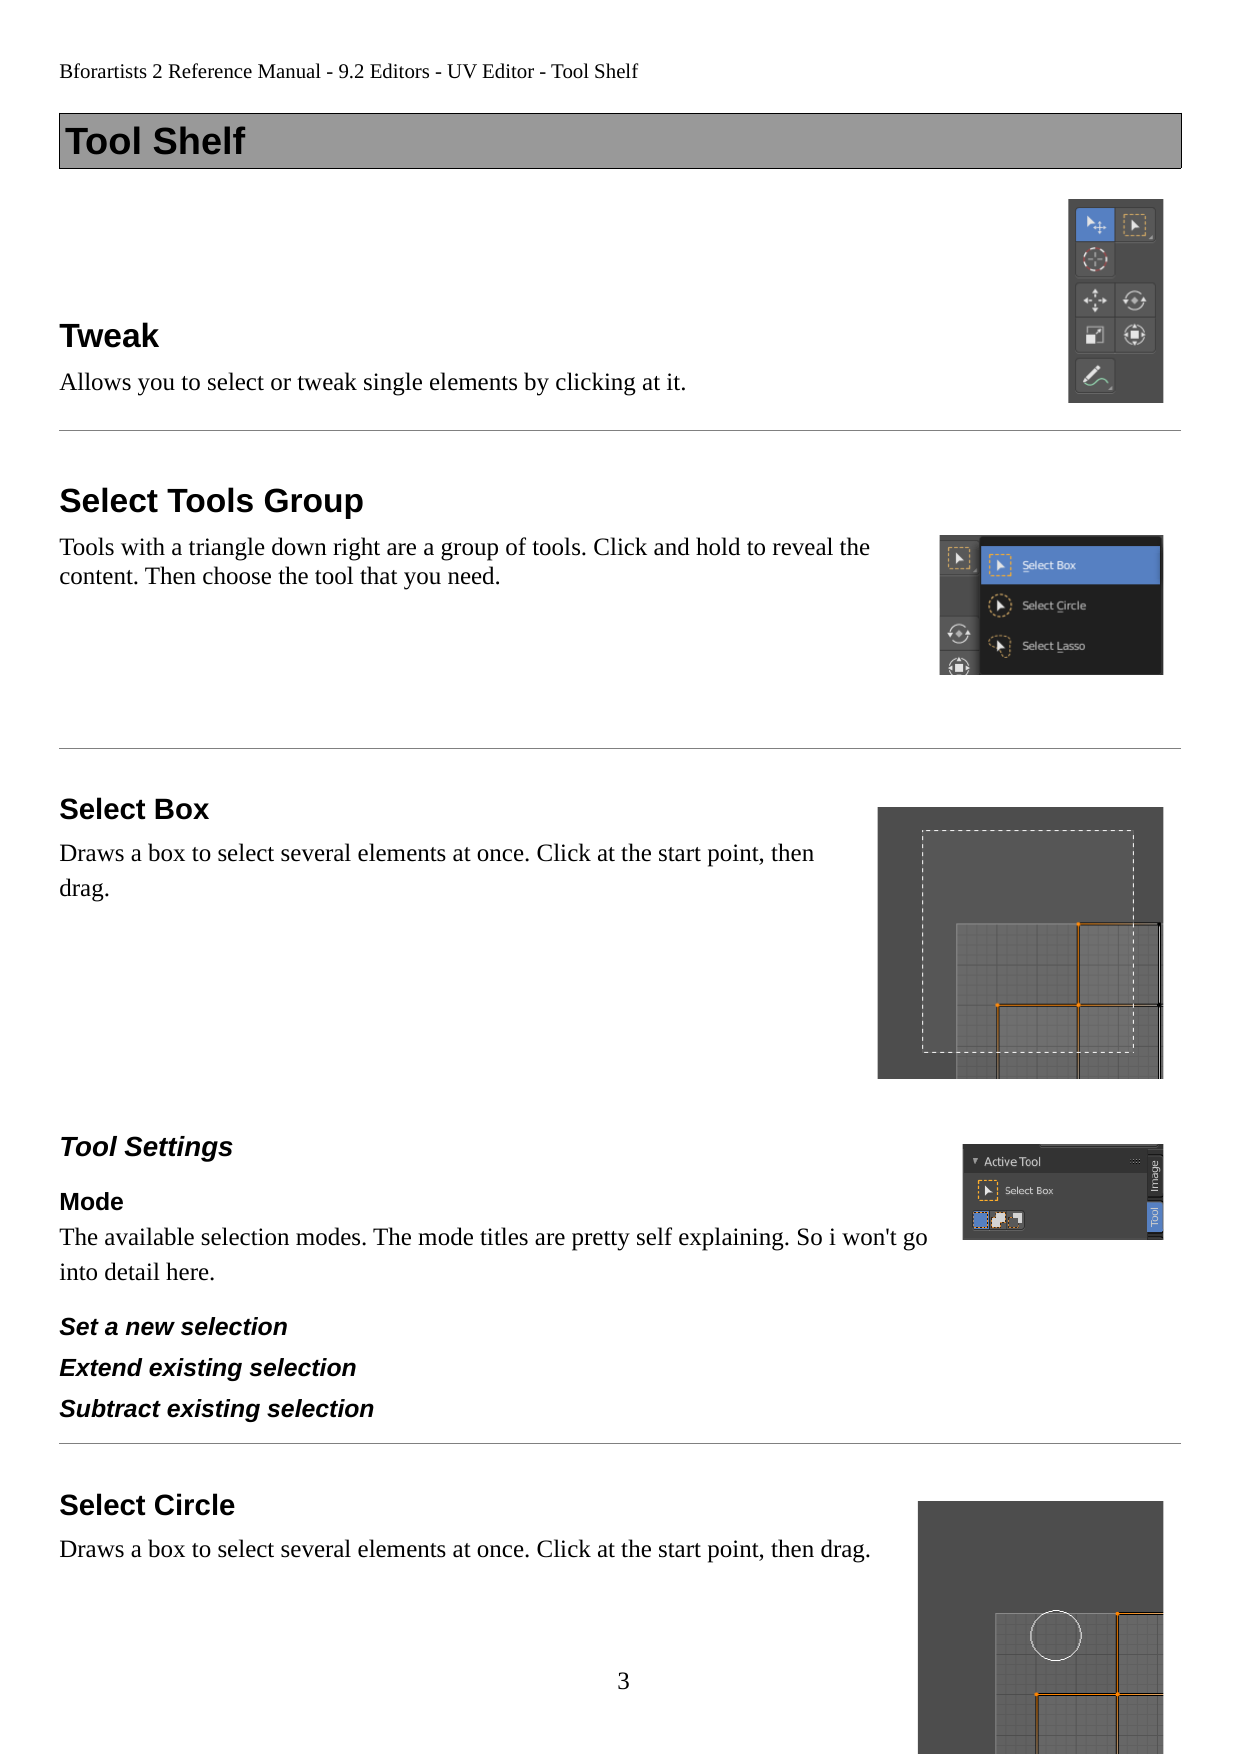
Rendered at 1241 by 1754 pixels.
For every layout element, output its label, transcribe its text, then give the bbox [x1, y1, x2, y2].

subtitle Extend existing selection [59, 1353, 1181, 1382]
text Allows you to select or tweak single elements by clicking at it. [59, 367, 1068, 396]
text The available selection modes. The mode titles are pretty self explaining. So i won't go into detail here. [59, 1222, 1181, 1285]
picture [939, 535, 1164, 675]
picture [962, 1144, 1164, 1240]
subtitle [1164, 1187, 1181, 1216]
subtitle Set a new selection [59, 1312, 1181, 1341]
text Draws a box to select several elements at once. Click at the start point, then drag. [59, 838, 877, 901]
picture [917, 1501, 1164, 1754]
subtitle Select Tools Group [59, 481, 1181, 519]
text Draws a box to select several elements at once. Click at the start point, then drag. [59, 1534, 917, 1563]
subtitle Tweak [59, 316, 1068, 354]
picture [1068, 199, 1164, 403]
text Tools with a triangle down right are a group of tools. Click and hold to reveal the content. Then choose the tool that you need. [59, 532, 1181, 589]
subtitle Select Circle [59, 1488, 1181, 1521]
subtitle Tool Settings [59, 1131, 1181, 1162]
table_header Tool Shelf [60, 114, 1181, 168]
subtitle Select Box [59, 792, 1181, 826]
subtitle Mode [59, 1187, 962, 1216]
picture [877, 807, 1164, 1079]
subtitle Subtract existing selection [59, 1394, 1181, 1423]
subtitle [1164, 316, 1181, 354]
